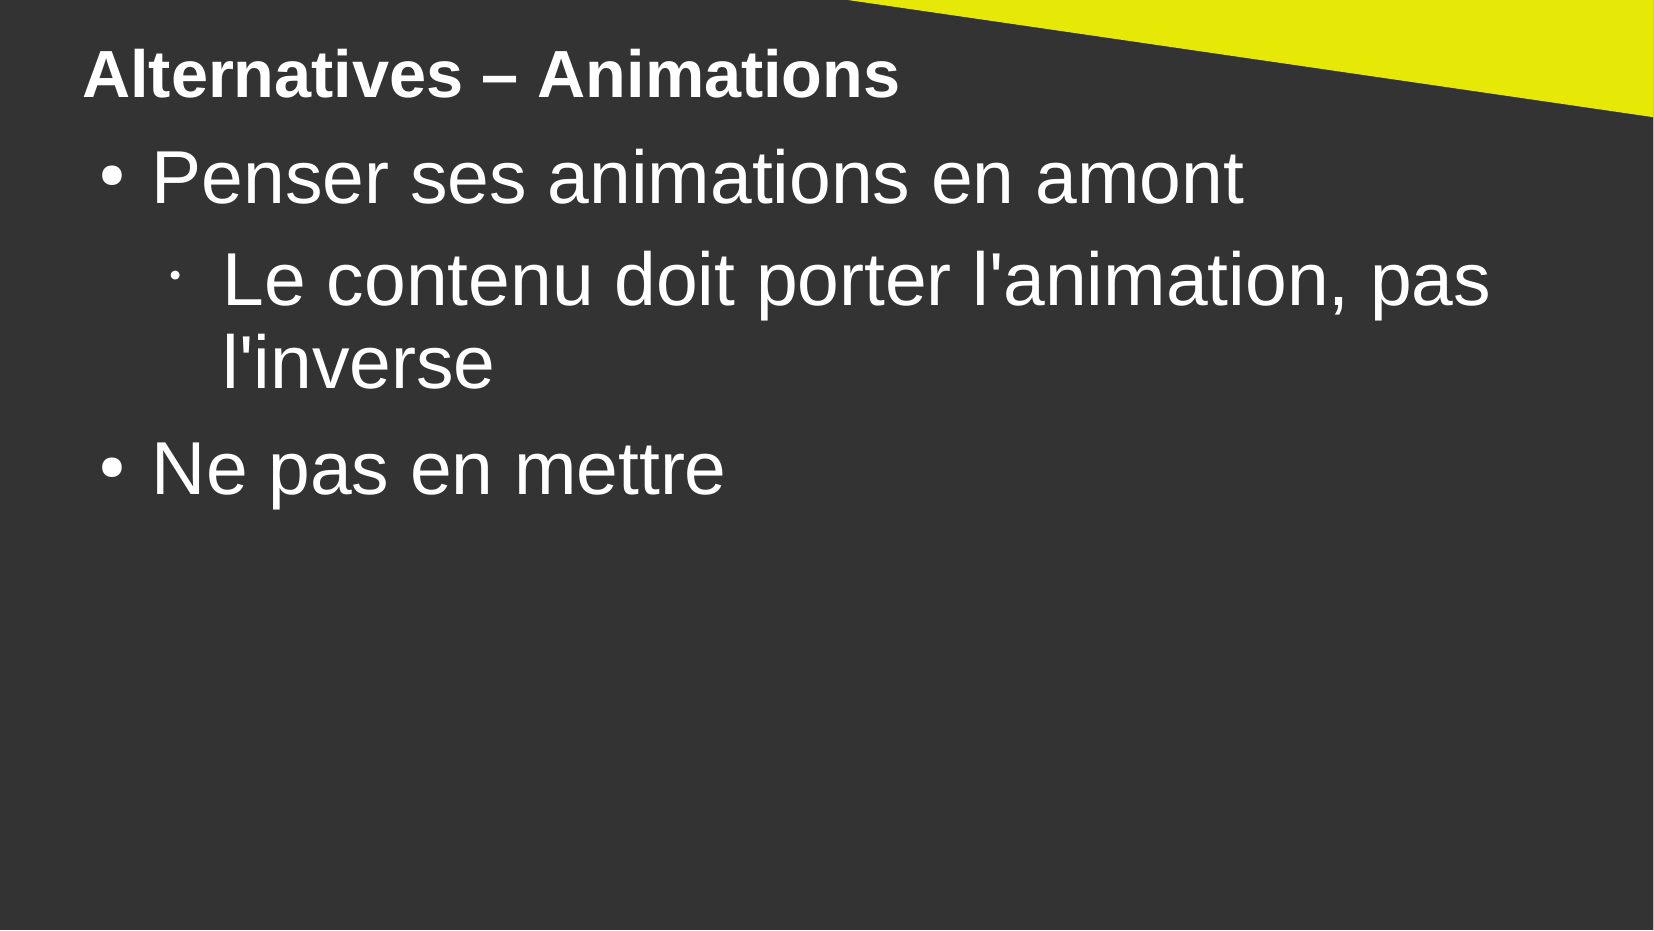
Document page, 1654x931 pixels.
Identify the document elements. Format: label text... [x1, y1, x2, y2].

text_box [847, 0, 1654, 118]
list Penser ses animations en amont Le contenu doit porter l'animation, pas l'inverse Ne pas en mettre [80, 135, 1620, 709]
title Alternatives – Animations [82, 37, 1571, 114]
